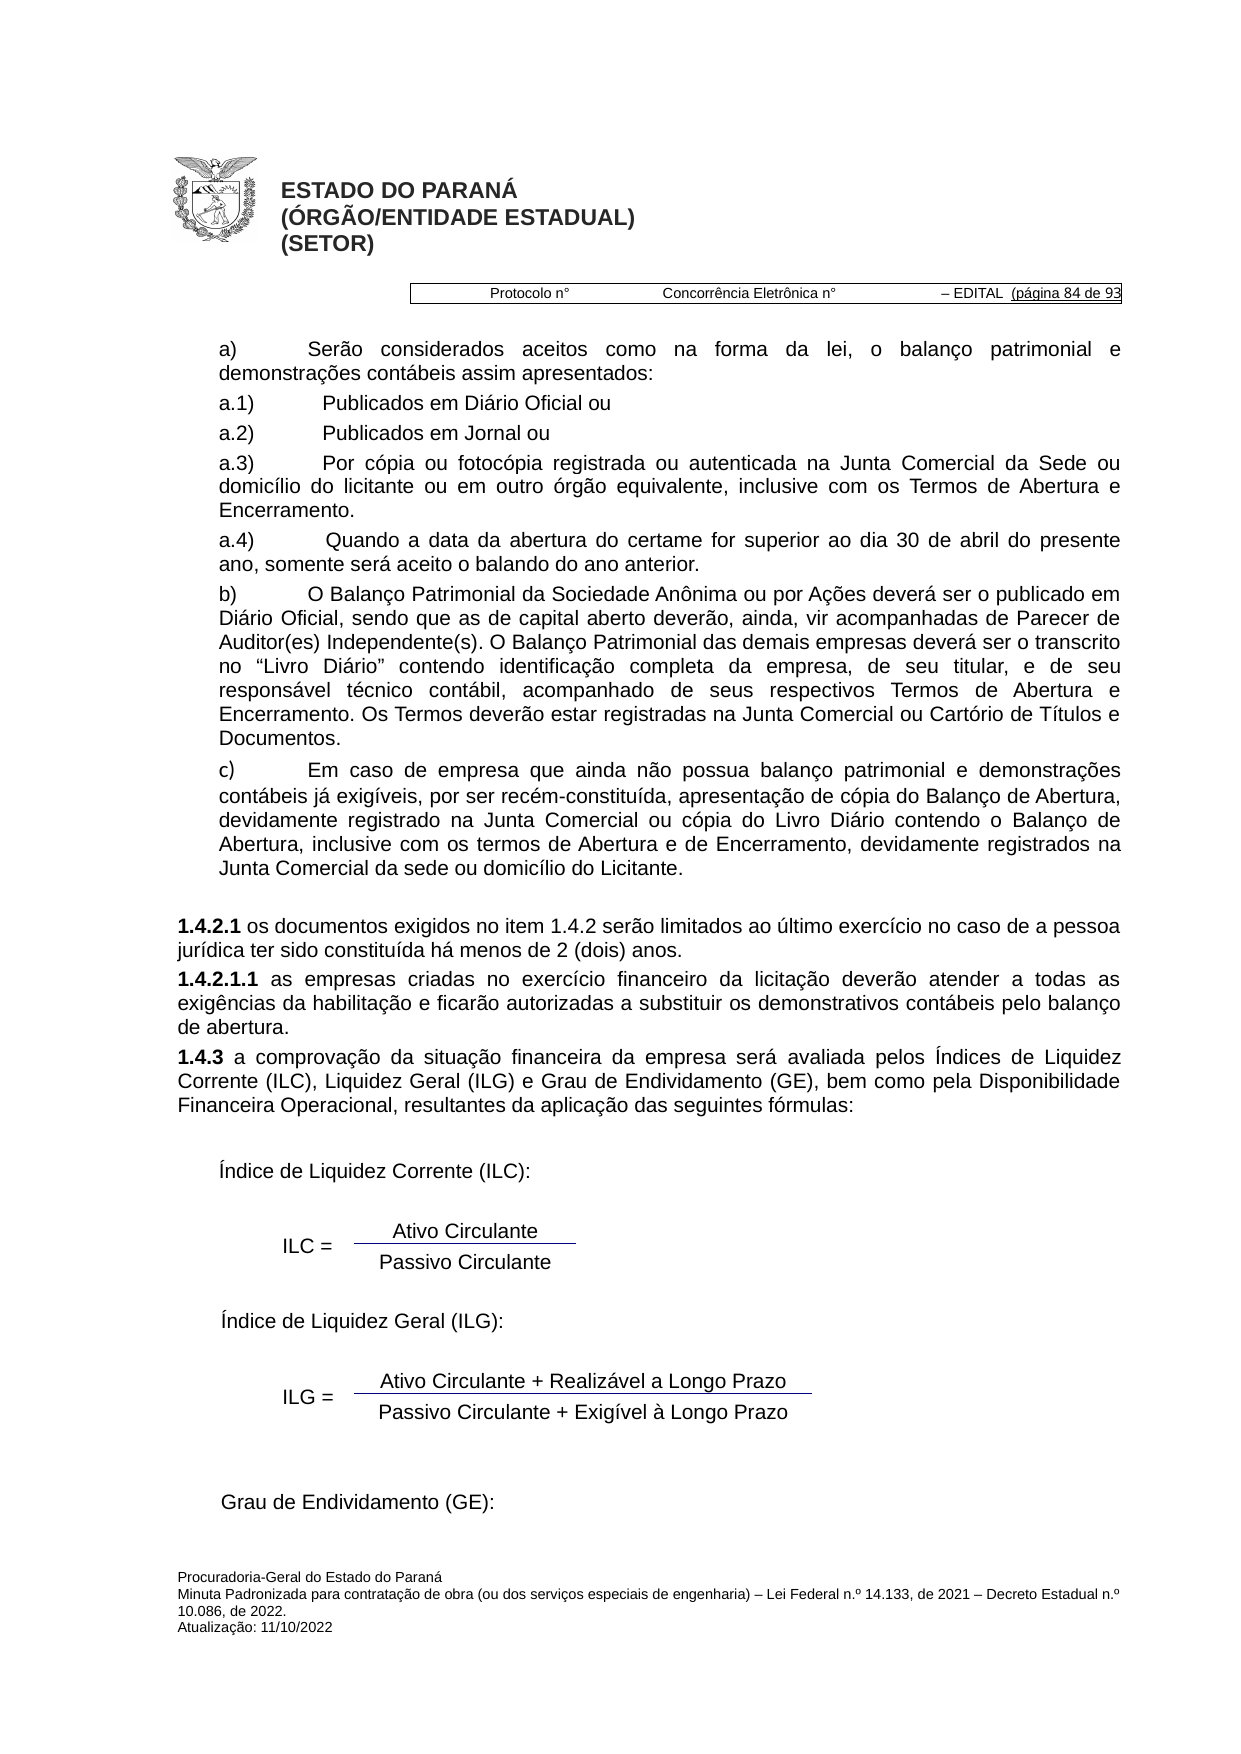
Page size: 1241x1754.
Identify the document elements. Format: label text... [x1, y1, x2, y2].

table_cell Passivo Circulante [354, 1244, 576, 1273]
list Publicados em Jornal ou [218, 420, 1122, 444]
table_header ILG = [266, 1363, 354, 1424]
list Publicados em Diário Oficial ou [218, 391, 1122, 414]
picture [172, 156, 259, 243]
table_header Ativo Circulante [354, 1213, 576, 1242]
list Quando a data da abertura do certame for superior ao dia 30 de abril do presente ano, somente será aceito o balando do ano anterior. [218, 528, 1122, 576]
list Em caso de empresa que ainda não possua balanço patrimonial e demonstrações contábeis já exigíveis, por ser recém-constituída, apresentação de cópia do Balanço de Abertura, devidamente registrado na Junta Comercial ou cópia do Livro Diário contendo o Balanço de Abertura, inclusive com os termos de Abertura e de Encerramento, devidamente registrados na Junta Comercial da sede ou domicílio do Licitante. [218, 756, 1122, 879]
text Índice de Liquidez Geral (ILG): [221, 1309, 1122, 1333]
table_cell Passivo Circulante + Exigível à Longo Prazo [354, 1394, 812, 1424]
list Por cópia ou fotocópia registrada ou autenticada na Junta Comercial da Sede ou domicílio do licitante ou em outro órgão equivalente, inclusive com os Termos de Abertura e Encerramento. [218, 450, 1122, 522]
list O Balanço Patrimonial da Sociedade Anônima ou por Ações deverá ser o publicado em Diário Oficial, sendo que as de capital aberto deverão, ainda, vir acompanhadas de Parecer de Auditor(es) Independente(s). O Balanço Patrimonial das demais empresas deverá ser o transcrito no “Livro Diário” contendo identificação completa da empresa, de seu titular, e de seu responsável técnico contábil, acompanhado de seus respectivos Termos de Abertura e Encerramento. Os Termos deverão estar registradas na Junta Comercial ou Cartório de Títulos e Documentos. [218, 582, 1122, 750]
list Serão considerados aceitos como na forma da lei, o balanço patrimonial e demonstrações contábeis assim apresentados: [218, 337, 1122, 384]
table_header Ativo Circulante + Realizável a Longo Prazo [354, 1363, 812, 1393]
list Índice de Liquidez Corrente (ILC): [218, 1159, 1122, 1183]
table_cell [266, 1274, 576, 1303]
table_header ILC = [266, 1213, 354, 1273]
text 1.4.2.1.1 as empresas criadas no exercício financeiro da licitação deverão atender a todas as exigências da habilitação e ficarão autorizadas a substituir os demonstrativos contábeis pelo balanço de abertura. [177, 967, 1122, 1039]
text Grau de Endividamento (GE): [221, 1490, 1122, 1514]
table_cell [266, 1424, 812, 1454]
text 1.4.2.1 os documentos exigidos no item 1.4.2 serão limitados ao último exercício no caso de a pessoa jurídica ter sido constituída há menos de 2 (dois) anos. [177, 913, 1122, 961]
text 1.4.3 a comprovação da situação financeira da empresa será avaliada pelos Índices de Liquidez Corrente (ILC), Liquidez Geral (ILG) e Grau de Endividamento (GE), bem como pela Disponibilidade Financeira Operacional, resultantes da aplicação das seguintes fórmulas: [177, 1045, 1122, 1117]
